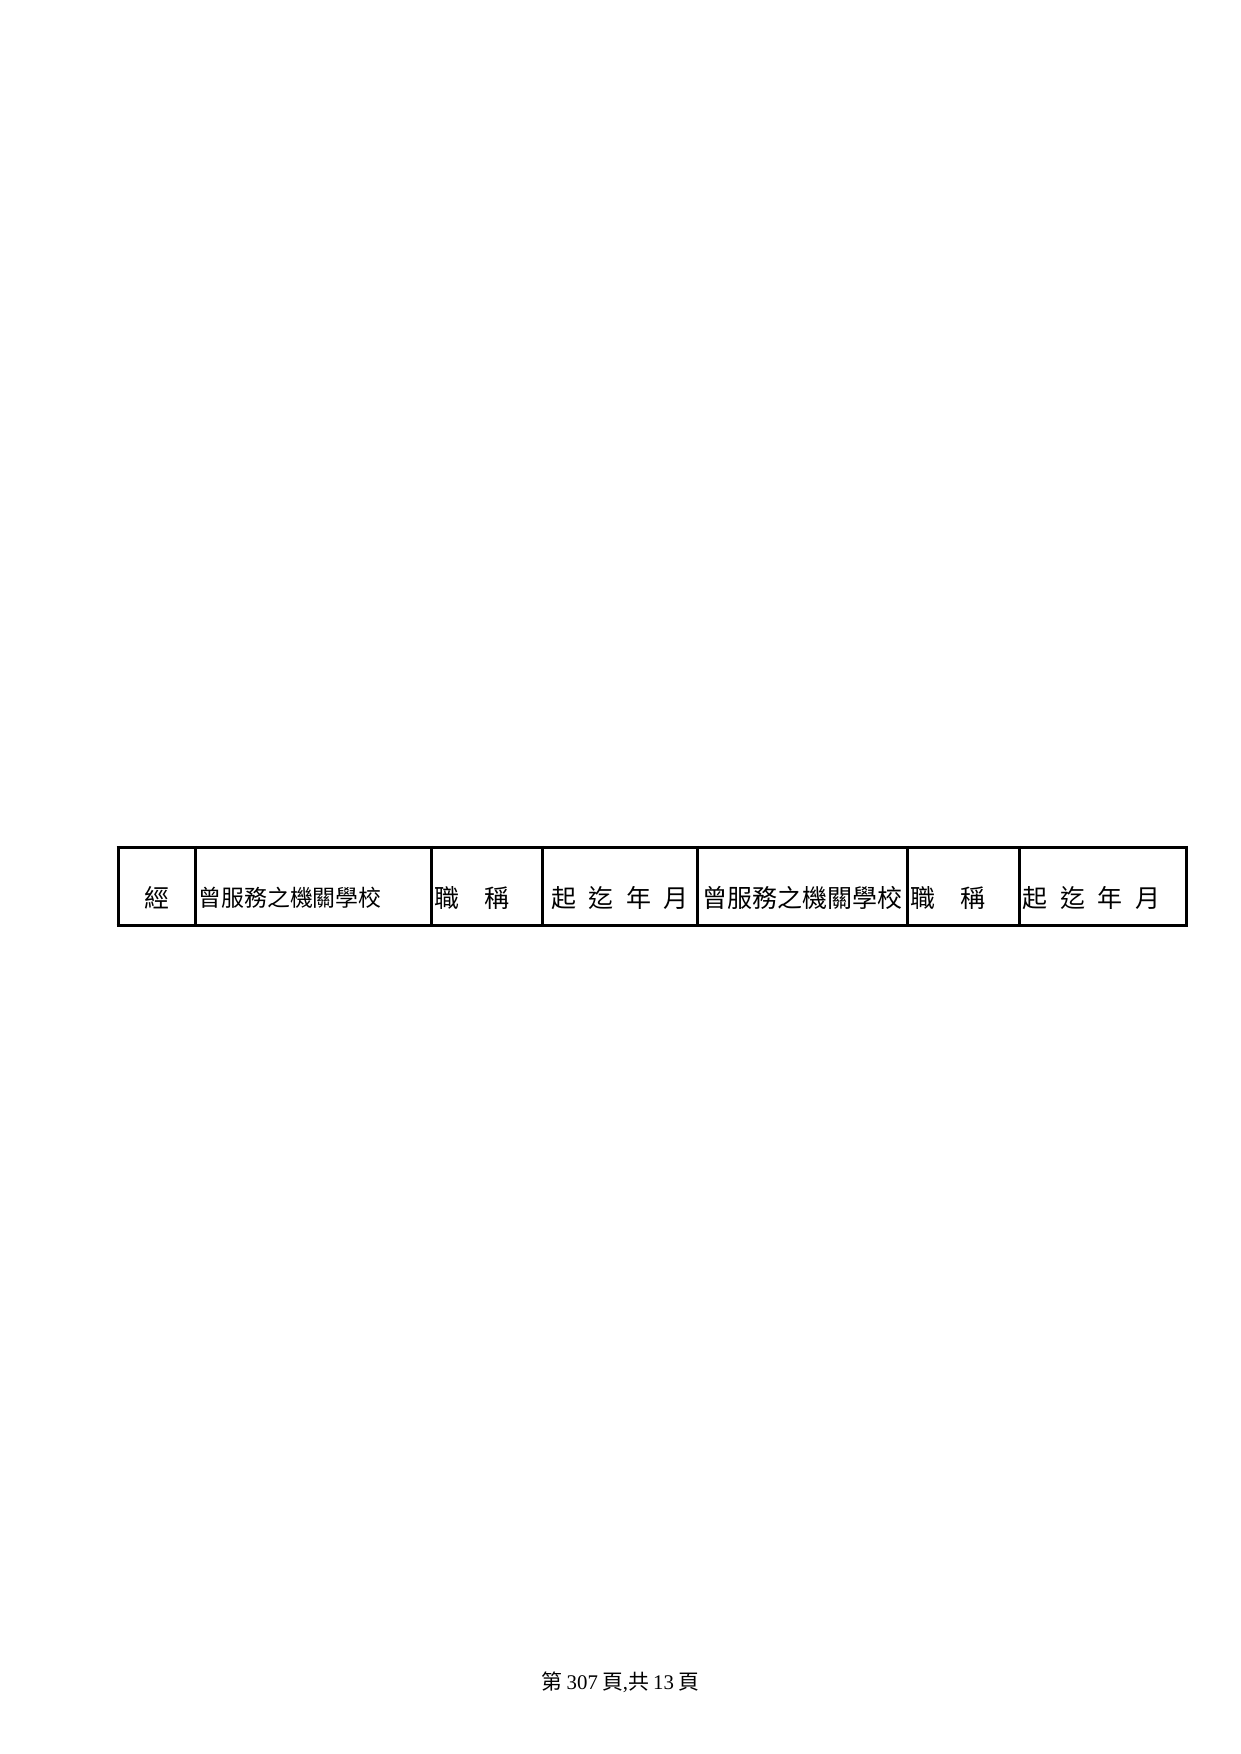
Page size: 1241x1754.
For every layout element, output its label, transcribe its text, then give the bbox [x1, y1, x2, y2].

table_cell 職 稱 [433, 849, 541, 924]
table_cell 職 稱 [909, 849, 1018, 924]
table_cell 曾服務之機關學校 [699, 849, 906, 924]
table_cell 經 歷 [120, 849, 194, 924]
table_cell 曾服務之機關學校 [197, 849, 430, 924]
table_cell 起 迄 年 月 [1021, 849, 1185, 924]
table_cell 起 迄 年 月 [544, 849, 696, 924]
